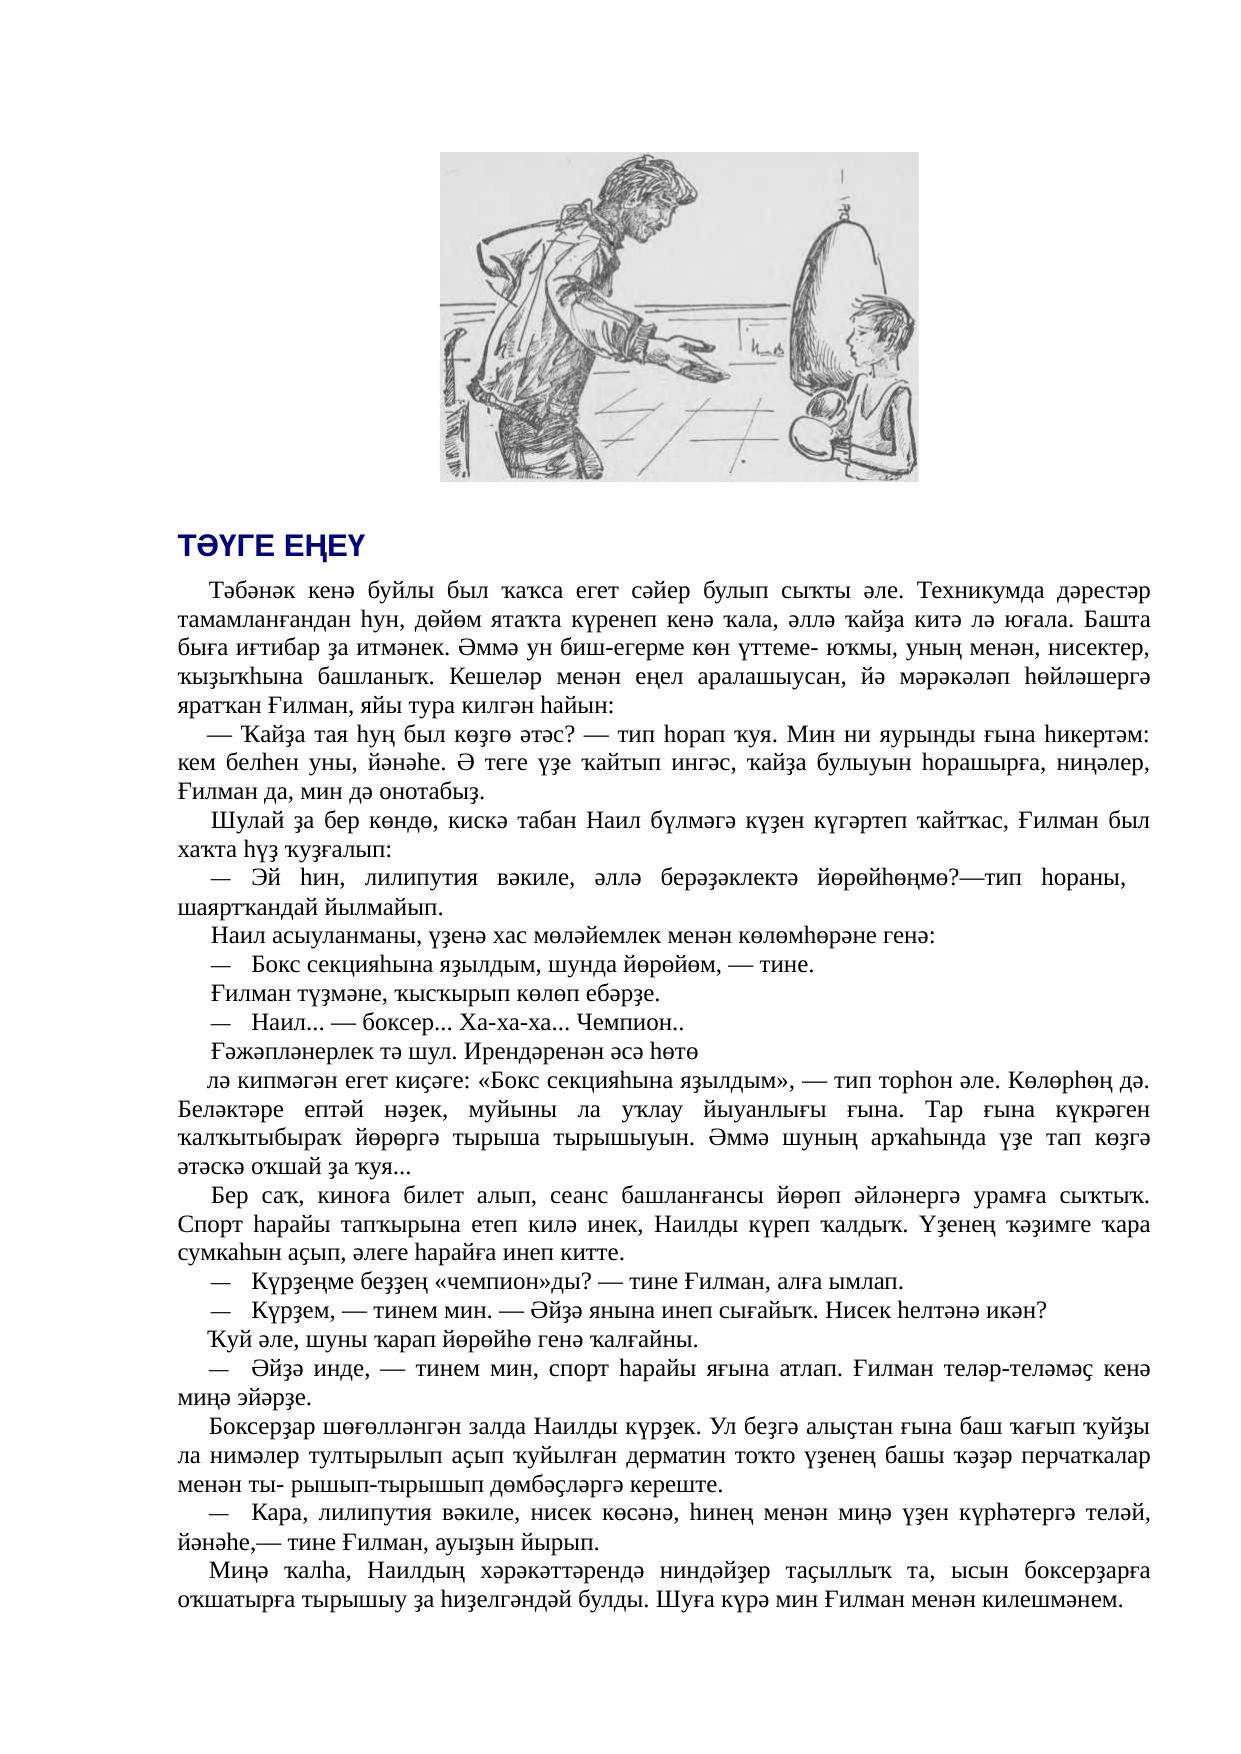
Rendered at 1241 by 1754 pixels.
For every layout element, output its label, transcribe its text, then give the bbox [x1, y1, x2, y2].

text Наил асыуланманы, үҙенә хас мөләйемлек менән көлөмһөрәне генә: [177, 920, 1127, 949]
text Ғәжәпләнерлек тә шул. Ирендәренән әсә һөтө [177, 1036, 1152, 1065]
list Кара, лилипутия вәкиле, нисек көсәнә, һинең менән миңә үҙен күрһәтергә теләй, йәнәһе,— тине Ғилман, ауыҙын йырып. [177, 1497, 1152, 1555]
text Тәбәнәк кенә буйлы был ҡаҡса егет сәйер булып сыҡты әле. Техникумда дәрестәр тамамланғандан һун, дөйөм ятаҡта күренеп кенә ҡала, әллә ҡайҙа китә лә юғала. Башта быға иғтибар ҙа итмәнек. Әммә ун биш-егерме көн үттеме- юҡмы, уның менән, нисектер, ҡыҙыҡһына башланыҡ. Кешеләр менән еңел аралашыусан, йә мәрәкәләп һөйләшергә яратҡан Ғилман, яйы тура килгән һайын: [177, 575, 1152, 719]
list Бокс секцияһына яҙылдым, шунда йөрөйөм, — тине. [177, 949, 1127, 978]
picture [439, 152, 919, 482]
text Шулай ҙа бер көндө, кискә табан Наил бүлмәгә күҙен күгәртеп ҡайтҡас, Ғилман был хаҡта һүҙ ҡуҙғалып: [177, 805, 1152, 862]
text Ҡуй әле, шуны ҡарап йөрөйһө генә ҡалғайны. [177, 1324, 1152, 1353]
text лә кипмәгән егет киҫәге: «Бокс секцияһына яҙылдым», — тип торһон әле. Көлөрһөң дә. Беләктәре ептәй нәҙек, муйыны ла уҡлау йыуанлығы ғына. Тар ғына күкрәген ҡалҡытыбыраҡ йөрөргә тырыша тырышыуын. Әммә шуның арҡаһында үҙе тап көҙгә әтәскә оҡшай ҙа ҡуя... [177, 1065, 1152, 1180]
list Наил... — боксер... Ха-ха-ха... Чемпион.. [177, 1007, 1152, 1036]
list Күрҙем, — тинем мин. — Әйҙә янына инеп сығайыҡ. Нисек һелтәнә икән? [177, 1295, 1127, 1324]
list Күрҙеңме беҙҙең «чемпион»ды? — тине Ғилман, алға ымлап. [177, 1266, 1127, 1295]
text — Ҡайҙа тая һуң был көҙгө әтәс? — тип һорап ҡуя. Мин ни яурынды ғына һикертәм: кем белһен уны, йәнәһе. Ә теге үҙе ҡайтып ингәс, ҡайҙа булыуын һорашырға, ниңәлер, Ғилман да, мин дә онотабыҙ. [177, 719, 1152, 805]
text Миңә ҡалһа, Наилдың хәрәкәттәрендә ниндәйҙер таҫыллыҡ та, ысын боксерҙарға оҡшатырға тырышыу ҙа һиҙелгәндәй булды. Шуға күрә мин Ғилман менән килешмәнем. [177, 1555, 1152, 1613]
text Боксерҙар шөғөлләнгән залда Наилды күрҙек. Ул беҙгә алыҫтан ғына баш ҡағып ҡуйҙы ла нимәлер тултырылып аҫып ҡуйылған дерматин тоҡто үҙенең башы ҡәҙәр перчаткалар менән ты- рышып-тырышып дөмбәҫләргә кереште. [177, 1411, 1152, 1497]
list Әйҙә инде, — тинем мин, спорт һарайы яғына атлап. Ғилман теләр-теләмәҫ кенә миңә эйәрҙе. [177, 1353, 1152, 1411]
subtitle ТӘҮГЕ ЕҢЕҮ [177, 527, 1152, 563]
list Эй һин, лилипутия вәкиле, әллә берәҙәклектә йөрөйһөңмө?—тип һораны, шаяртҡандай йылмайып. [177, 862, 1127, 920]
text Ғилман түҙмәне, ҡысҡырып көлөп ебәрҙе. [177, 978, 1152, 1007]
text Бер саҡ, киноға билет алып, сеанс башланғансы йөрөп әйләнергә урамға сыҡтыҡ. Спорт һарайы тапҡырына етеп килә инек, Наилды күреп ҡалдыҡ. Үҙенең ҡәҙимге ҡара сумкаһын аҫып, әлеге һарайға инеп китте. [177, 1180, 1152, 1266]
